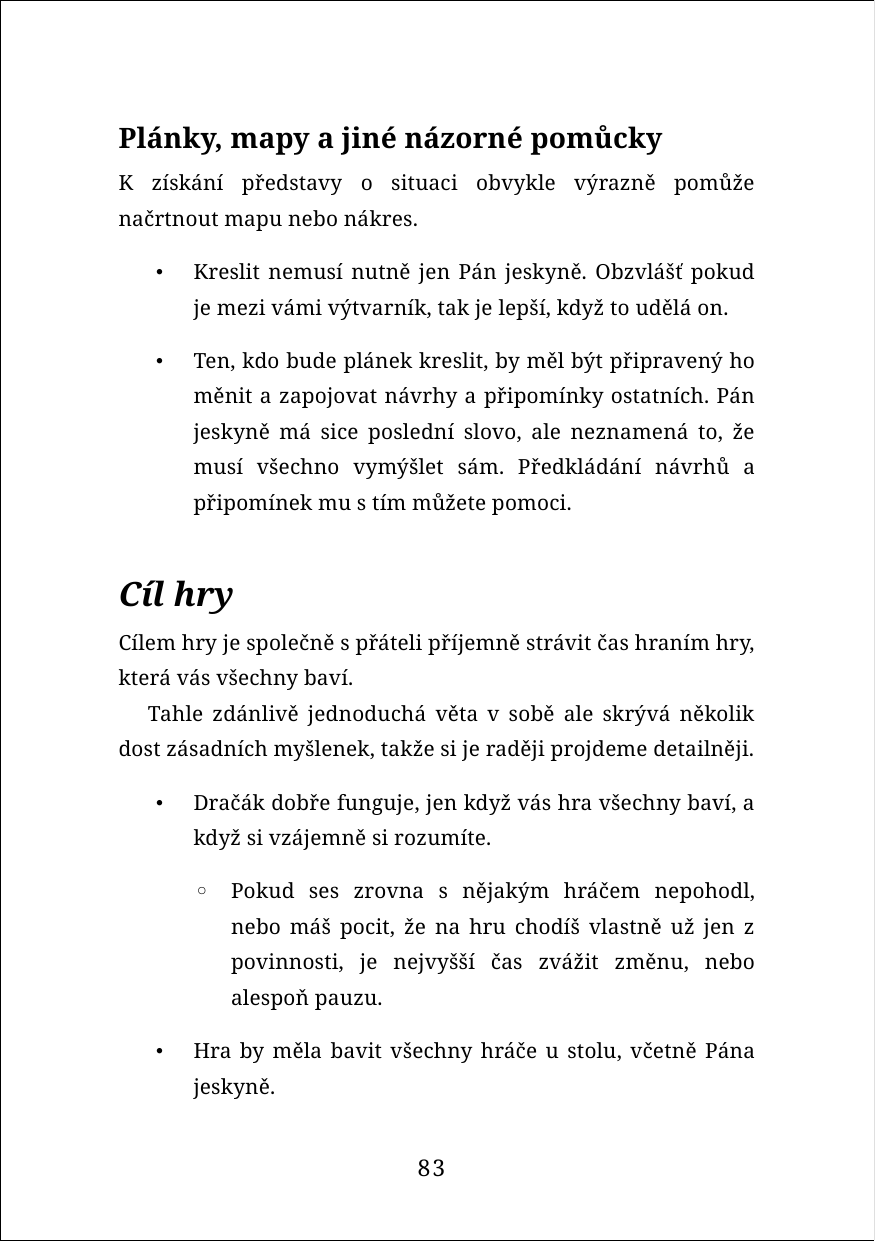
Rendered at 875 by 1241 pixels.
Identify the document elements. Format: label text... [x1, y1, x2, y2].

list Dračák dobře funguje, jen když vás hra všechny baví, a když si vzájemně si rozumíte. [156, 788, 756, 852]
list Ten, kdo bude plánek kreslit, by měl být připravený ho měnit a zapojovat návrhy a připomínky ostatních. Pán jeskyně má sice poslední slovo, ale neznamená to, že musí všechno vymýšlet sám. Předkládání návrhů a připomínek mu s tím můžete pomoci. [156, 346, 756, 516]
subtitle Plánky, mapy a jiné názorné pomůcky [118, 118, 756, 157]
list Hra by měla bavit všechny hráče u stolu, včetně Pána jeskyně. [156, 1036, 756, 1100]
text K získání představy o situaci obvykle výrazně pomůže načrtnout mapu nebo nákres. [118, 168, 756, 232]
list Kreslit nemusí nutně jen Pán jeskyně. Obzvlášť pokud je mezi vámi výtvarník, tak je lepší, když to udělá on. [156, 257, 756, 321]
list Pokud ses zrovna s nějakým hráčem nepohodl, nebo máš pocit, že na hru chodíš vlastně už jen z povinnosti, je nejvyšší čas zvážit změnu, nebo alespoň pauzu. [193, 876, 756, 1011]
text Cílem hry je společně s přáteli příjemně strávit čas hraním hry, která vás všechny baví. Tahle zdánlivě jednoduchá věta v sobě ale skrývá několik dost zásadních myšlenek, takže si je raději projdeme detailněji. [118, 628, 756, 763]
subtitle Cíl hry [118, 571, 756, 616]
